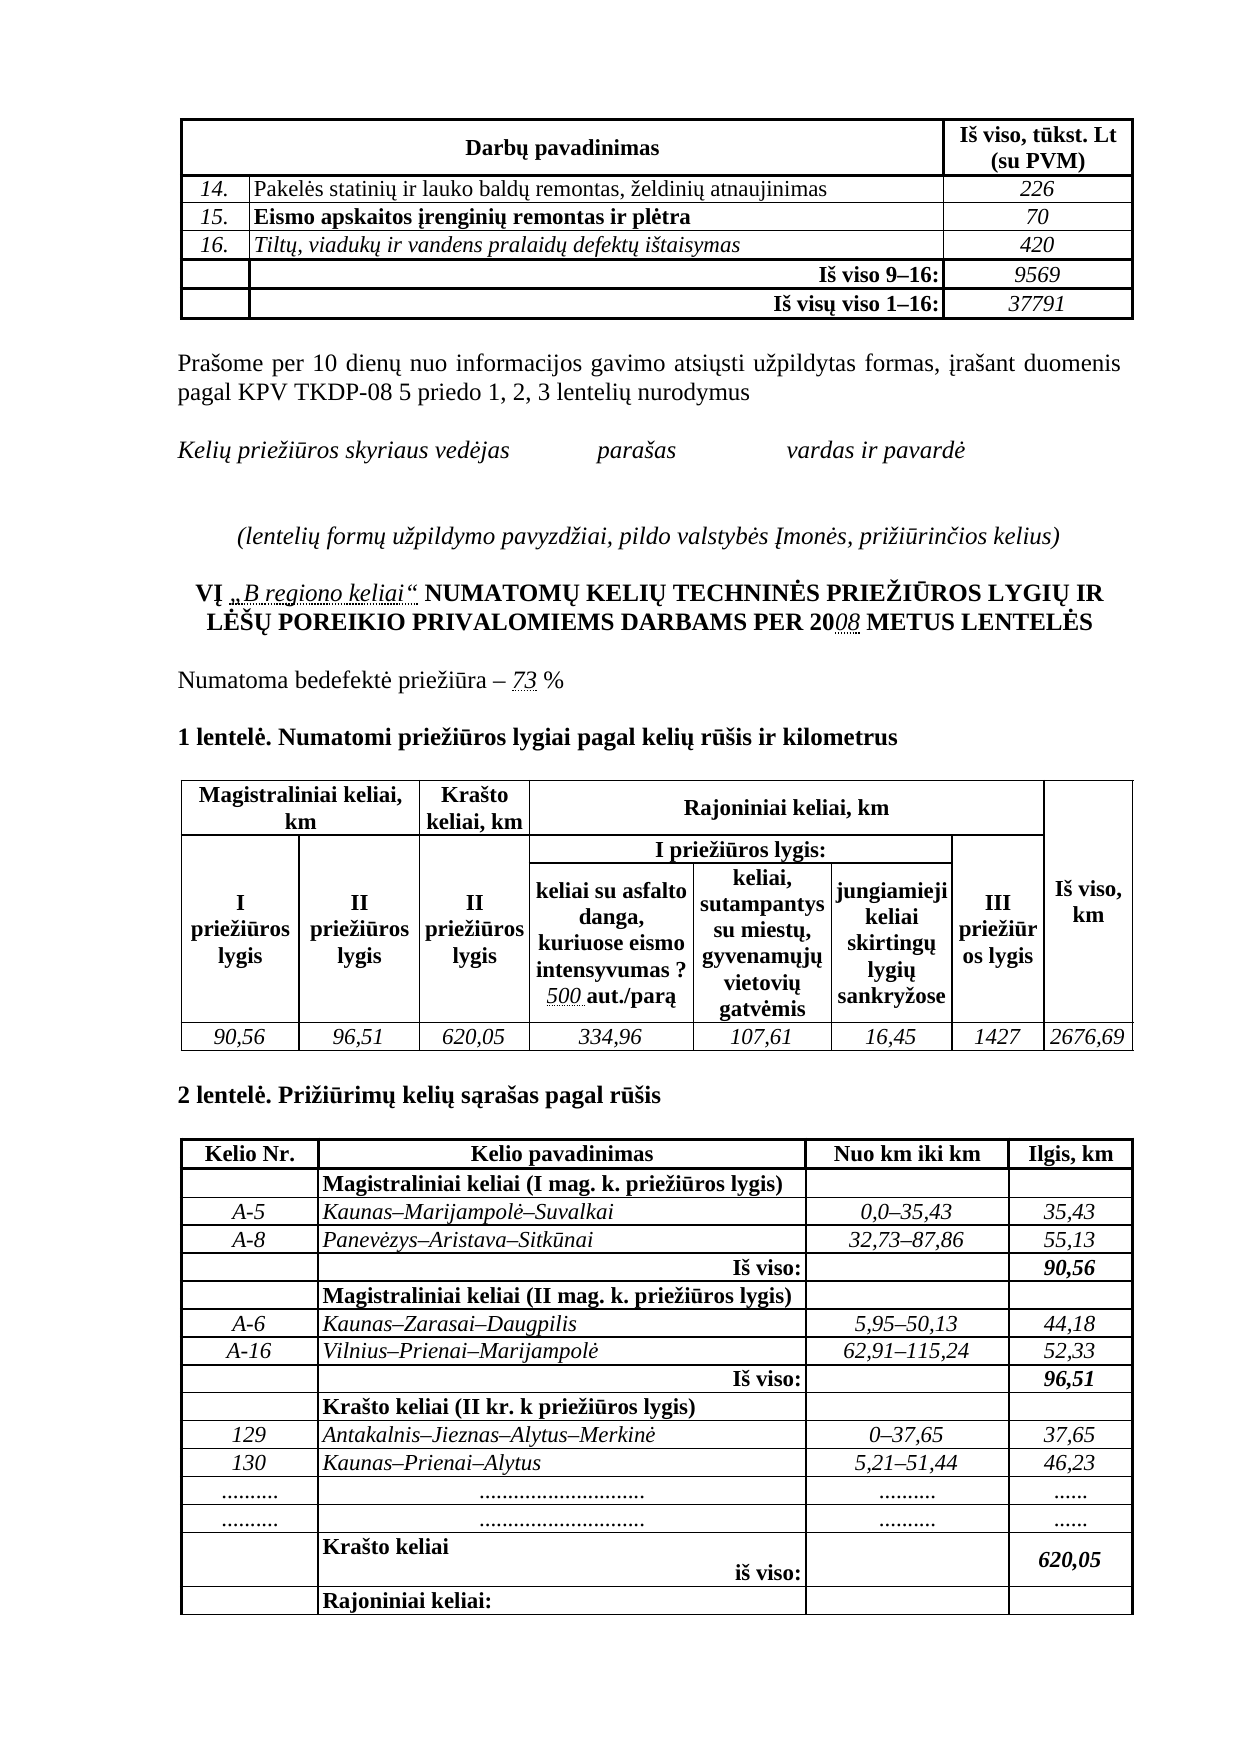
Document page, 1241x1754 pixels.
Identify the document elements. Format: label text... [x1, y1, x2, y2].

table_cell 44,18 [1010, 1310, 1131, 1336]
table_cell Eismo apskaitos įrenginių remontas ir plėtra [250, 203, 943, 230]
text 2 lentelė. Prižiūrimų kelių sąrašas pagal rūšis [177, 1080, 1122, 1109]
table_cell 90,56 [182, 1023, 298, 1049]
table_cell Antakalnis–Jieznas–Alytus–Merkinė [319, 1421, 805, 1448]
table_cell [807, 1170, 1008, 1196]
text Prašome per 10 dienų nuo informacijos gavimo atsiųsti užpildytas formas, įrašant duomenis pagal KPV TKDP-08 5 priedo 1, 2, 3 lentelių nurodymus [177, 348, 1122, 406]
table_cell Magistraliniai keliai (II mag. k. priežiūros lygis) [319, 1282, 805, 1308]
table_cell 37,65 [1010, 1421, 1131, 1448]
table_cell [807, 1393, 1008, 1420]
table_cell Kaunas–Marijampolė–Suvalkai [319, 1198, 805, 1224]
table_cell A-5 [183, 1198, 317, 1224]
table_cell 420 [944, 231, 1131, 258]
table_cell 226 [944, 177, 1131, 202]
table_cell 2676,69 [1045, 1023, 1132, 1049]
table_cell [183, 290, 248, 317]
table_cell keliai su asfalto danga, kuriuose eismo intensyvumas ?>= 500 aut./parą [530, 864, 693, 1022]
table_cell Krašto keliai (II kr. k priežiūros lygis) [319, 1393, 805, 1420]
table_cell Kaunas–Prienai–Alytus [319, 1449, 805, 1476]
table_cell 62,91–115,24 [807, 1338, 1008, 1364]
table_cell 620,05 [420, 1023, 529, 1049]
table_cell 32,73–87,86 [807, 1226, 1008, 1252]
table_cell 70 [944, 203, 1131, 230]
table_cell [183, 1254, 317, 1280]
table_cell [183, 1533, 317, 1586]
table_header Kelio pavadinimas [320, 1141, 804, 1167]
table_cell [183, 1170, 317, 1196]
table_cell jungiamieji keliai skirtingų lygių sankryžose [832, 864, 951, 1022]
table_cell 5,95–50,13 [807, 1310, 1008, 1336]
table_header Kelio Nr. [183, 1141, 317, 1167]
table_cell Iš viso: [319, 1366, 805, 1392]
table_cell [183, 1366, 317, 1392]
table_cell [807, 1533, 1008, 1586]
table_cell [183, 1587, 317, 1613]
table_cell 96,51 [300, 1023, 419, 1049]
table_cell Panevėzys–Aristava–Sitkūnai [319, 1226, 805, 1252]
table_cell .......... [183, 1477, 317, 1503]
table_cell Kaunas–Zarasai–Daugpilis [319, 1310, 805, 1336]
text Numatoma bedefektė priežiūra – 73 % [177, 665, 1122, 693]
table_cell Iš viso 9–16: [251, 261, 942, 287]
table_cell A-6 [183, 1310, 317, 1336]
table_cell 14. [183, 177, 249, 202]
table_cell 0–37,65 [807, 1421, 1008, 1448]
table_cell 52,33 [1010, 1338, 1131, 1364]
table_cell Magistraliniai keliai (I mag. k. priežiūros lygis) [319, 1170, 805, 1196]
table_cell 15. [183, 203, 249, 230]
table_cell ............................. [319, 1505, 805, 1531]
table_cell [1010, 1587, 1131, 1613]
text Kelių priežiūros skyriaus vedėjas parašas vardas ir pavardė [177, 435, 1122, 463]
table_header Krašto keliai, km [420, 781, 529, 834]
table_cell Tiltų, viadukų ir vandens pralaidų defektų ištaisymas [250, 231, 943, 258]
table_cell A-16 [183, 1338, 317, 1364]
text VĮ „B regiono keliai“ NUMATOMŲ KELIŲ TECHNINĖS PRIEŽIŪROS LYGIŲ IR LĖŠŲ POREIKIO PRIVALOMIEMS DARBAMS PER 2008 METUS LENTELĖS [177, 578, 1122, 636]
table_cell 55,13 [1010, 1226, 1131, 1252]
table_header Darbų pavadinimas [183, 121, 942, 174]
table_header Magistraliniai keliai, km [182, 781, 419, 834]
table_cell ...... [1010, 1477, 1131, 1503]
table_header Nuo km iki km [807, 1141, 1007, 1167]
table_cell 16,45 [832, 1023, 951, 1049]
table_cell 96,51 [1010, 1366, 1131, 1392]
table_cell 16. [183, 231, 249, 258]
table_header Iš viso, tūkst. Lt (su PVM) [945, 121, 1131, 174]
table_cell 35,43 [1010, 1198, 1131, 1224]
table_cell A-8 [183, 1226, 317, 1252]
table_cell Iš visų viso 1–16: [251, 290, 942, 317]
table_cell I priežiūros lygis: [530, 836, 951, 862]
table_cell 129 [183, 1421, 317, 1448]
table_cell Vilnius–Prienai–Marijampolė [319, 1338, 805, 1364]
table_cell 130 [183, 1449, 317, 1476]
table_cell [807, 1366, 1008, 1392]
table_header Rajoniniai keliai, km [530, 781, 1043, 834]
table_cell II priežiūros lygis [300, 836, 419, 1022]
table_cell [807, 1587, 1008, 1613]
table_cell 5,21–51,44 [807, 1449, 1008, 1476]
table_cell [183, 1393, 317, 1420]
table_cell II priežiūros lygis [420, 836, 529, 1022]
table_cell 46,23 [1010, 1449, 1131, 1476]
table_cell 1427 [953, 1023, 1043, 1049]
table_cell Rajoniniai keliai: [319, 1587, 805, 1613]
table_cell 620,05 [1010, 1533, 1131, 1586]
table_cell ............................. [319, 1477, 805, 1503]
table_cell [1010, 1282, 1131, 1308]
table_cell .......... [807, 1505, 1008, 1531]
table_header Ilgis, km [1010, 1141, 1131, 1167]
table_cell 0,0–35,43 [807, 1198, 1008, 1224]
table_cell ...... [1010, 1505, 1131, 1531]
table_header Iš viso, km [1045, 781, 1132, 1022]
table_cell [1010, 1393, 1131, 1420]
table_cell 107,61 [694, 1023, 831, 1049]
table_cell 9569 [945, 261, 1131, 287]
table_cell Iš viso: [319, 1254, 805, 1280]
text 1 lentelė. Numatomi priežiūros lygiai pagal kelių rūšis ir kilometrus [177, 722, 1122, 751]
table_cell keliai, sutampantys su miestų, gyvenamųjų vietovių gatvėmis [694, 864, 831, 1022]
table_cell .......... [183, 1505, 317, 1531]
table_cell [807, 1282, 1008, 1308]
table_cell [183, 261, 248, 287]
text (lentelių formų užpildymo pavyzdžiai, pildo valstybės Įmonės, prižiūrinčios kelius) [177, 521, 1122, 550]
table_cell 90,56 [1010, 1254, 1131, 1280]
table_cell [1010, 1170, 1131, 1196]
table_cell 37791 [945, 290, 1131, 317]
table_cell [183, 1282, 317, 1308]
table_cell Krašto keliai iš viso: [319, 1533, 805, 1586]
table_cell .......... [807, 1477, 1008, 1503]
table_cell [807, 1254, 1008, 1280]
table_cell III priežiūros lygis [953, 836, 1043, 1022]
table_cell 334,96 [530, 1023, 693, 1049]
table_cell Pakelės statinių ir lauko baldų remontas, želdinių atnaujinimas [250, 177, 943, 202]
table_cell I priežiūros lygis [182, 836, 298, 1022]
